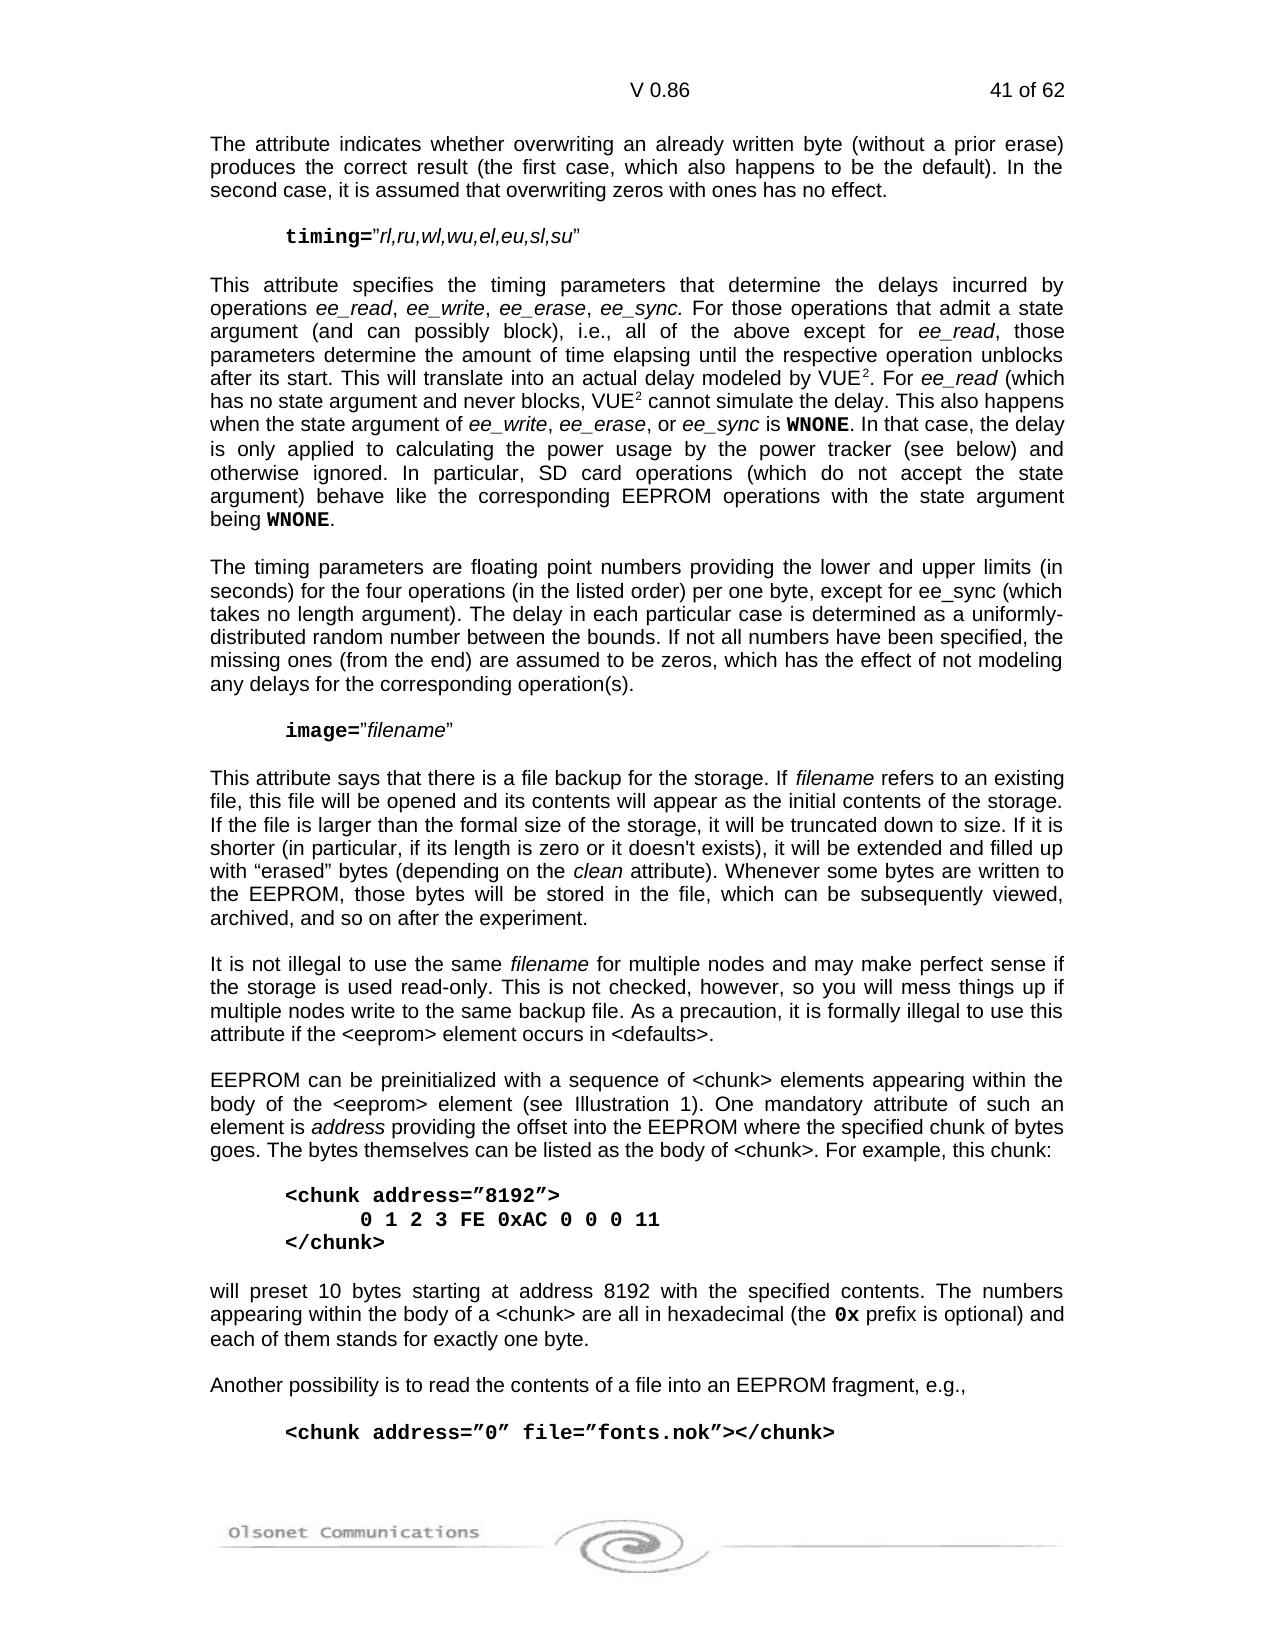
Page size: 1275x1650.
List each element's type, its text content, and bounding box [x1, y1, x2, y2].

text Another possibility is to read the contents of a file into an EEPROM fragment, e.g., [210, 1374, 1065, 1397]
text will preset 10 bytes starting at address 8192 with the specified contents. The numbers appearing within the body of a <chunk> are all in hexadecimal (the 0x prefix is optional) and each of them stands for exactly one byte. [210, 1279, 1065, 1351]
text <chunk address=”0” file=”fonts.nok”></chunk> [210, 1420, 1065, 1446]
text timing=”rl,ru,wl,wu,el,eu,sl,su” [210, 225, 1065, 250]
text It is not illegal to use the same filename for multiple nodes and may make perfect sense if the storage is used read-only. This is not checked, however, so you will mess things up if multiple nodes write to the same backup file. As a precaution, it is formally illegal to use this attribute if the <eeprom> element occurs in <defaults>. [210, 953, 1065, 1046]
text image=”filename” [210, 718, 1065, 744]
text This attribute says that there is a file backup for the storage. If filename refers to an existing file, this file will be opened and its contents will appear as the initial contents of the storage. If the file is larger than the formal size of the storage, it will be truncated down to size. If it is shorter (in particular, if its length is zero or it doesn't exists), it will be extended and filled up with “erased” bytes (depending on the clean attribute). Whenever some bytes are written to the EEPROM, those bytes will be stored in the file, which can be subsequently viewed, archived, and so on after the experiment. [210, 767, 1065, 929]
text The timing parameters are floating point numbers providing the lower and upper limits (in seconds) for the four operations (in the listed order) per one byte, except for ee_sync (which takes no length argument). The delay in each particular case is determined as a uniformly-distributed random number between the bounds. If not all numbers have been specified, the missing ones (from the end) are assumed to be zeros, which has the effect of not modeling any delays for the corresponding operation(s). [210, 556, 1065, 695]
text The attribute indicates whether overwriting an already written byte (without a prior erase) produces the correct result (the first case, which also happens to be the default). In the second case, it is assumed that overwriting zeros with ones has no effect. [210, 132, 1065, 202]
picture [210, 1504, 1065, 1596]
text This attribute specifies the timing parameters that determine the delays incurred by operations ee_read, ee_write, ee_erase, ee_sync. For those operations that admit a state argument (and can possibly block), i.e., all of the above except for ee_read, those parameters determine the amount of time elapsing until the respective operation unblocks after its start. This will translate into an actual delay modeled by VUE2. For ee_read (which has no state argument and never blocks, VUE2 cannot simulate the delay. This also happens when the state argument of ee_write, ee_erase, or ee_sync is WNONE. In that case, the delay is only applied to calculating the power usage by the power tracker (see below) and otherwise ignored. In particular, SD card operations (which do not accept the state argument) behave like the corresponding EEPROM operations with the state argument being WNONE. [210, 273, 1065, 533]
text EEPROM can be preinitialized with a sequence of <chunk> elements appearing within the body of the <eeprom> element (see Illustration 1). One mandatory attribute of such an element is address providing the offset into the EEPROM where the specified chunk of bytes goes. The bytes themselves can be listed as the body of <chunk>. For example, this chunk: [210, 1069, 1065, 1162]
text <chunk address=”8192”> [210, 1185, 1065, 1209]
text </chunk> [210, 1232, 1065, 1256]
text 0 1 2 3 FE 0xAC 0 0 0 11 [210, 1209, 1065, 1232]
